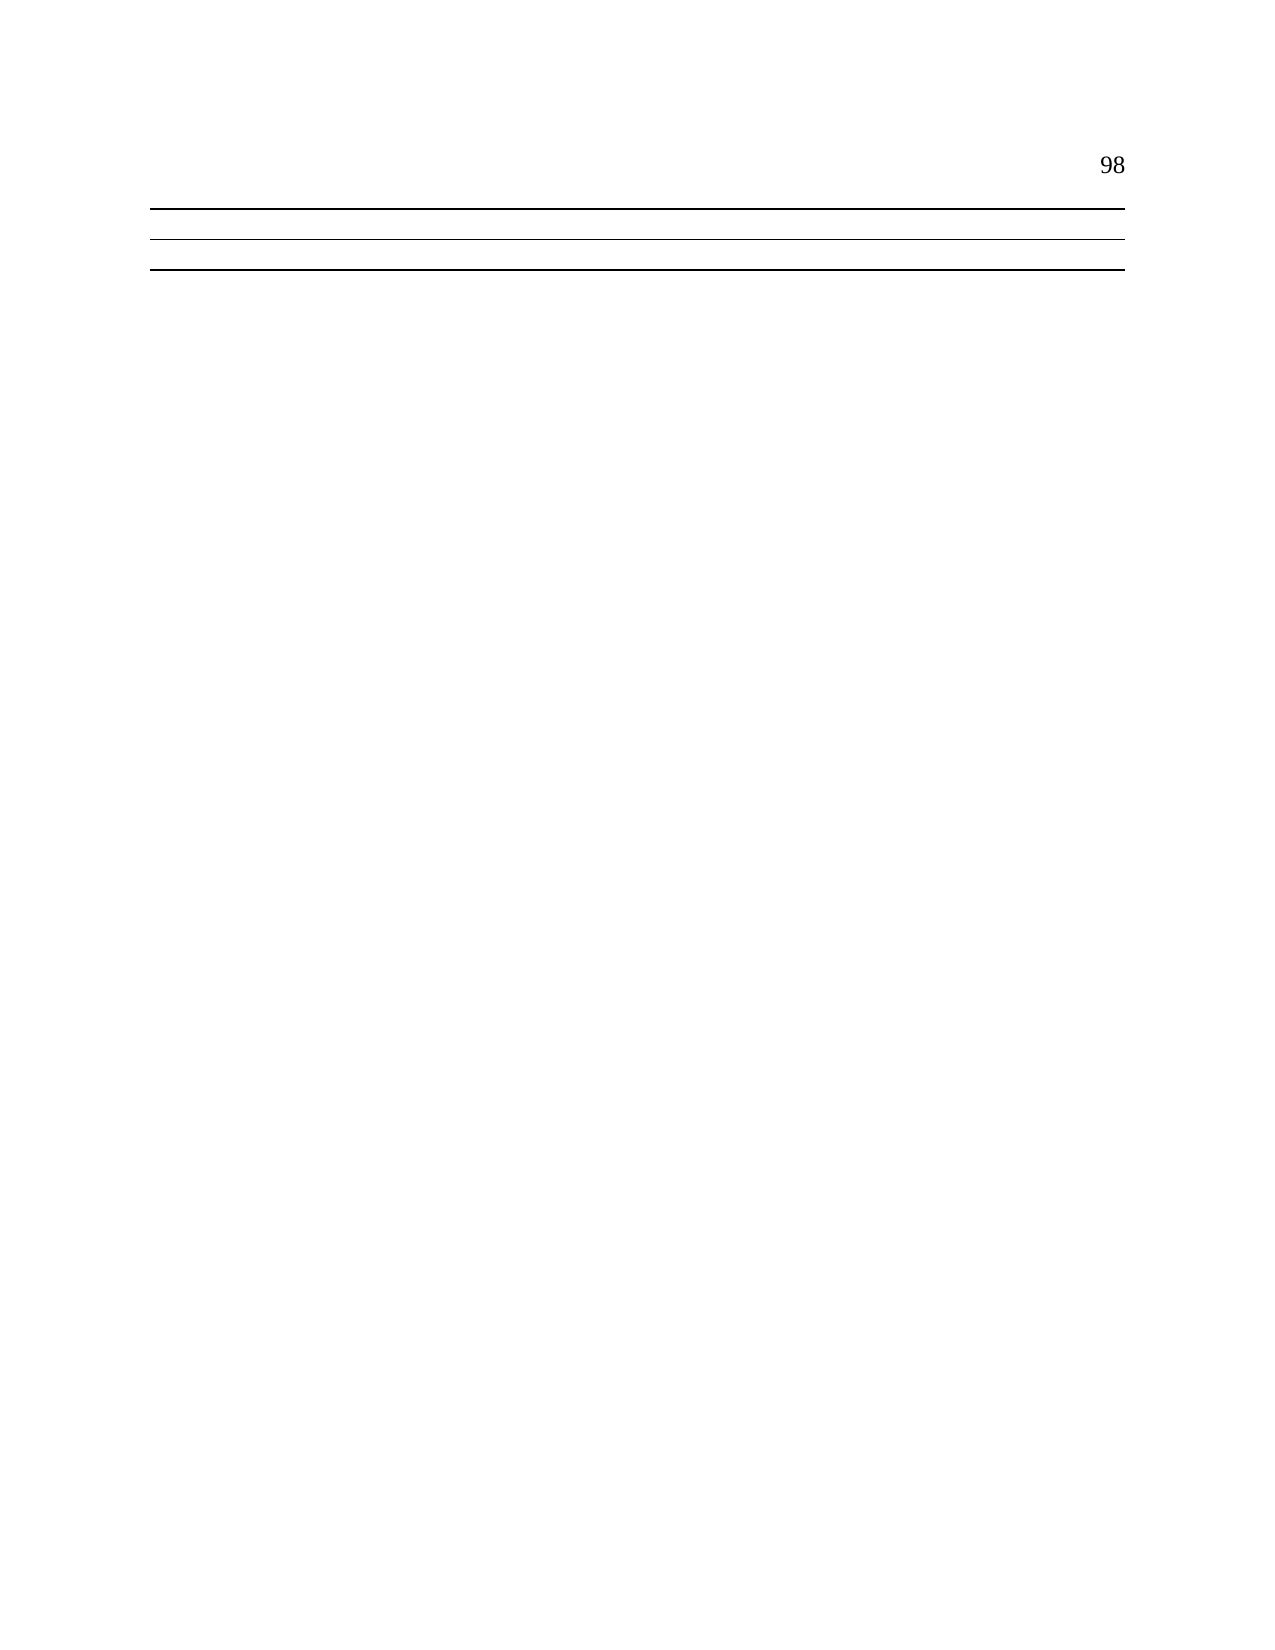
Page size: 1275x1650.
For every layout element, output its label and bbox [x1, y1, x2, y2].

table_header [150, 210, 637, 238]
table_header [638, 210, 1125, 238]
table_cell [638, 240, 1125, 269]
table_cell [150, 240, 637, 269]
